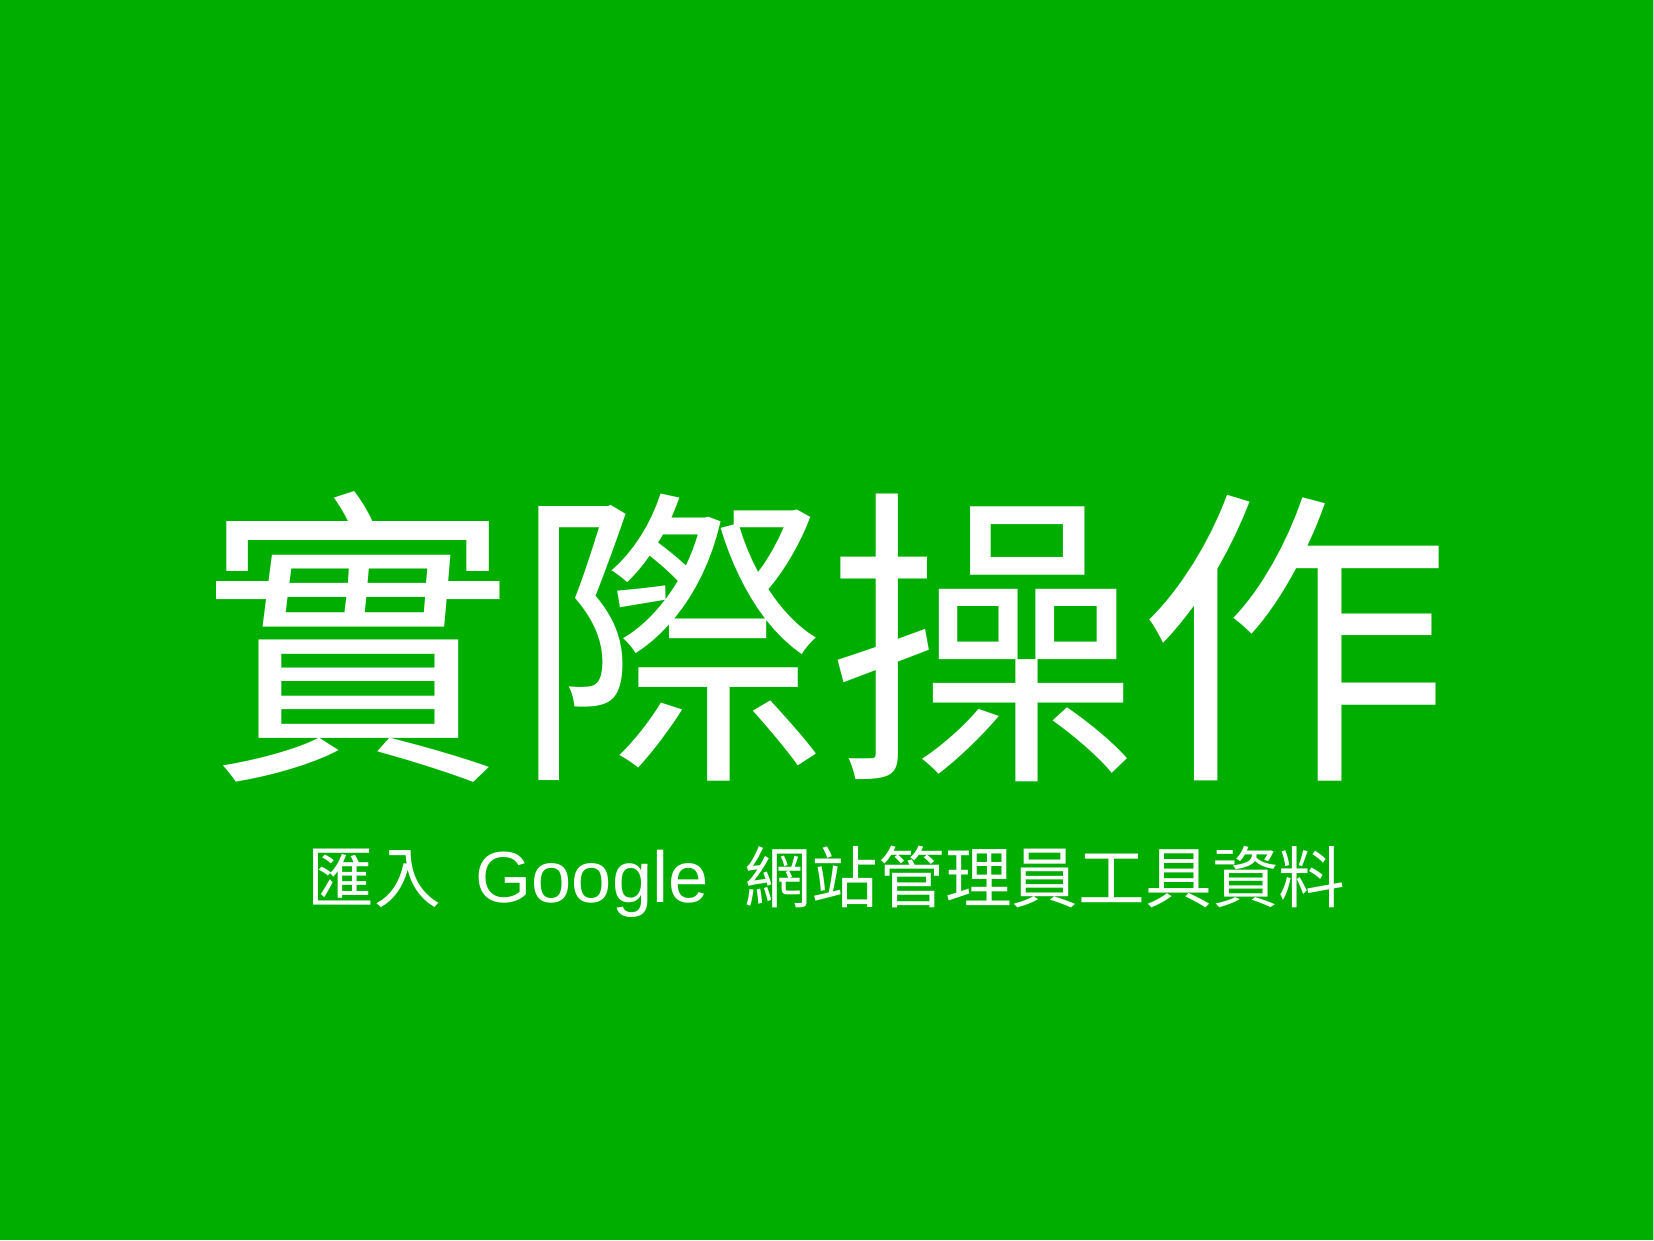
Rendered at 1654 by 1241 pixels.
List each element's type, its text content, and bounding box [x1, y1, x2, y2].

title 實際操作 [82, 415, 1571, 824]
list 匯入 Google 網站管理員工具資料 [82, 824, 1571, 1010]
